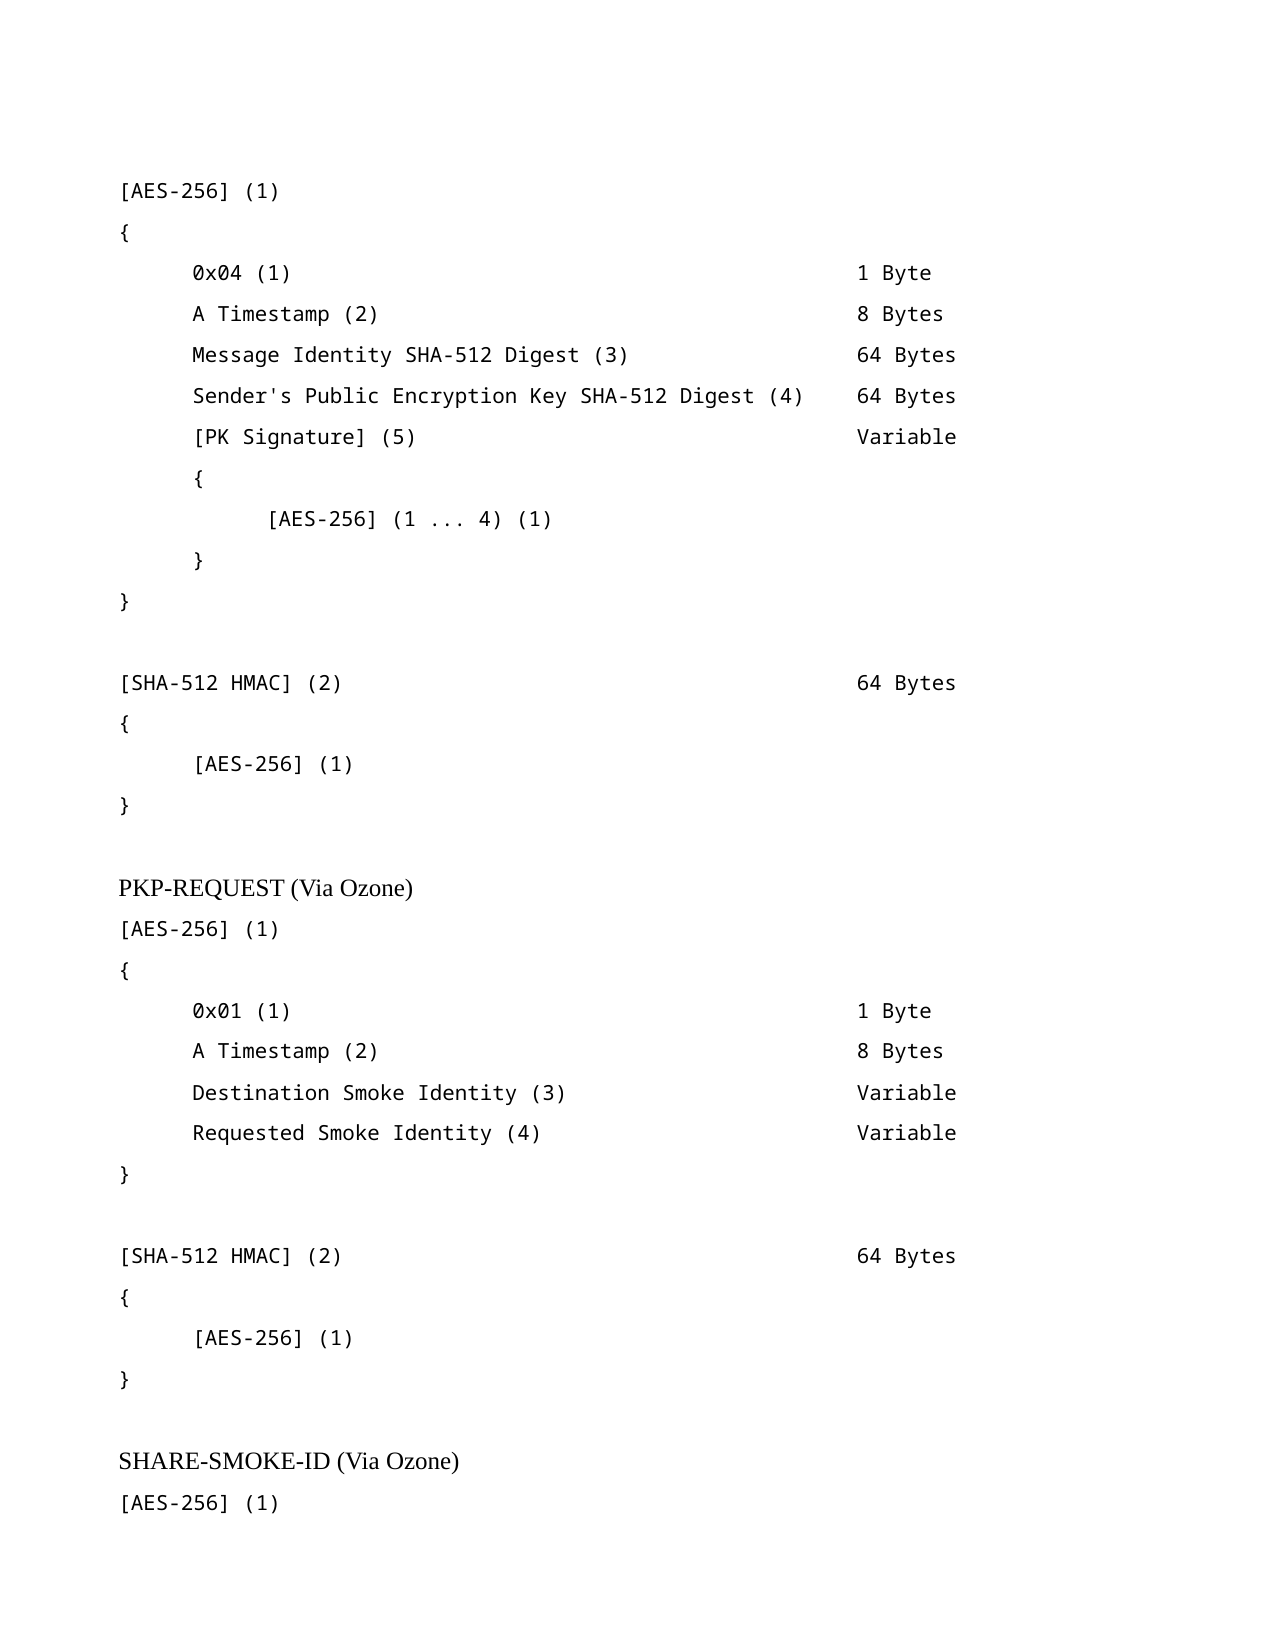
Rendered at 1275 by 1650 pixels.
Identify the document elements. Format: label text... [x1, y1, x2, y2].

text 0x04 (1) 1 Byte [118, 258, 1157, 287]
text Sender's Public Encryption Key SHA-512 Digest (4) 64 Bytes [118, 381, 1157, 409]
text } [118, 586, 1157, 614]
text { [118, 217, 1157, 246]
text Requested Smoke Identity (4) Variable [118, 1118, 1157, 1147]
text { [118, 955, 1157, 983]
text [AES-256] (1) [118, 749, 1157, 778]
text } [118, 790, 1157, 819]
text } [118, 1159, 1157, 1188]
text A Timestamp (2) 8 Bytes [118, 1037, 1157, 1065]
text [PK Signature] (5) Variable [118, 422, 1157, 450]
text } [118, 545, 1157, 573]
text Message Identity SHA-512 Digest (3) 64 Bytes [118, 340, 1157, 368]
text [AES-256] (1) [118, 176, 1157, 205]
text Destination Smoke Identity (3) Variable [118, 1078, 1157, 1106]
text } [118, 1364, 1157, 1393]
text A Timestamp (2) 8 Bytes [118, 299, 1157, 328]
text [SHA-512 HMAC] (2) 64 Bytes [118, 668, 1157, 696]
text [AES-256] (1 ... 4) (1) [118, 504, 1157, 532]
text { [118, 1282, 1157, 1311]
text { [118, 708, 1157, 737]
text [AES-256] (1) [118, 1488, 1157, 1516]
text [SHA-512 HMAC] (2) 64 Bytes [118, 1241, 1157, 1270]
text SHARE-SMOKE-ID (Via Ozone) [118, 1446, 1157, 1475]
text [AES-256] (1) [118, 1323, 1157, 1352]
text PKP-REQUEST (Via Ozone) [118, 873, 1157, 901]
text { [118, 463, 1157, 491]
text 0x01 (1) 1 Byte [118, 996, 1157, 1024]
text [AES-256] (1) [118, 914, 1157, 942]
